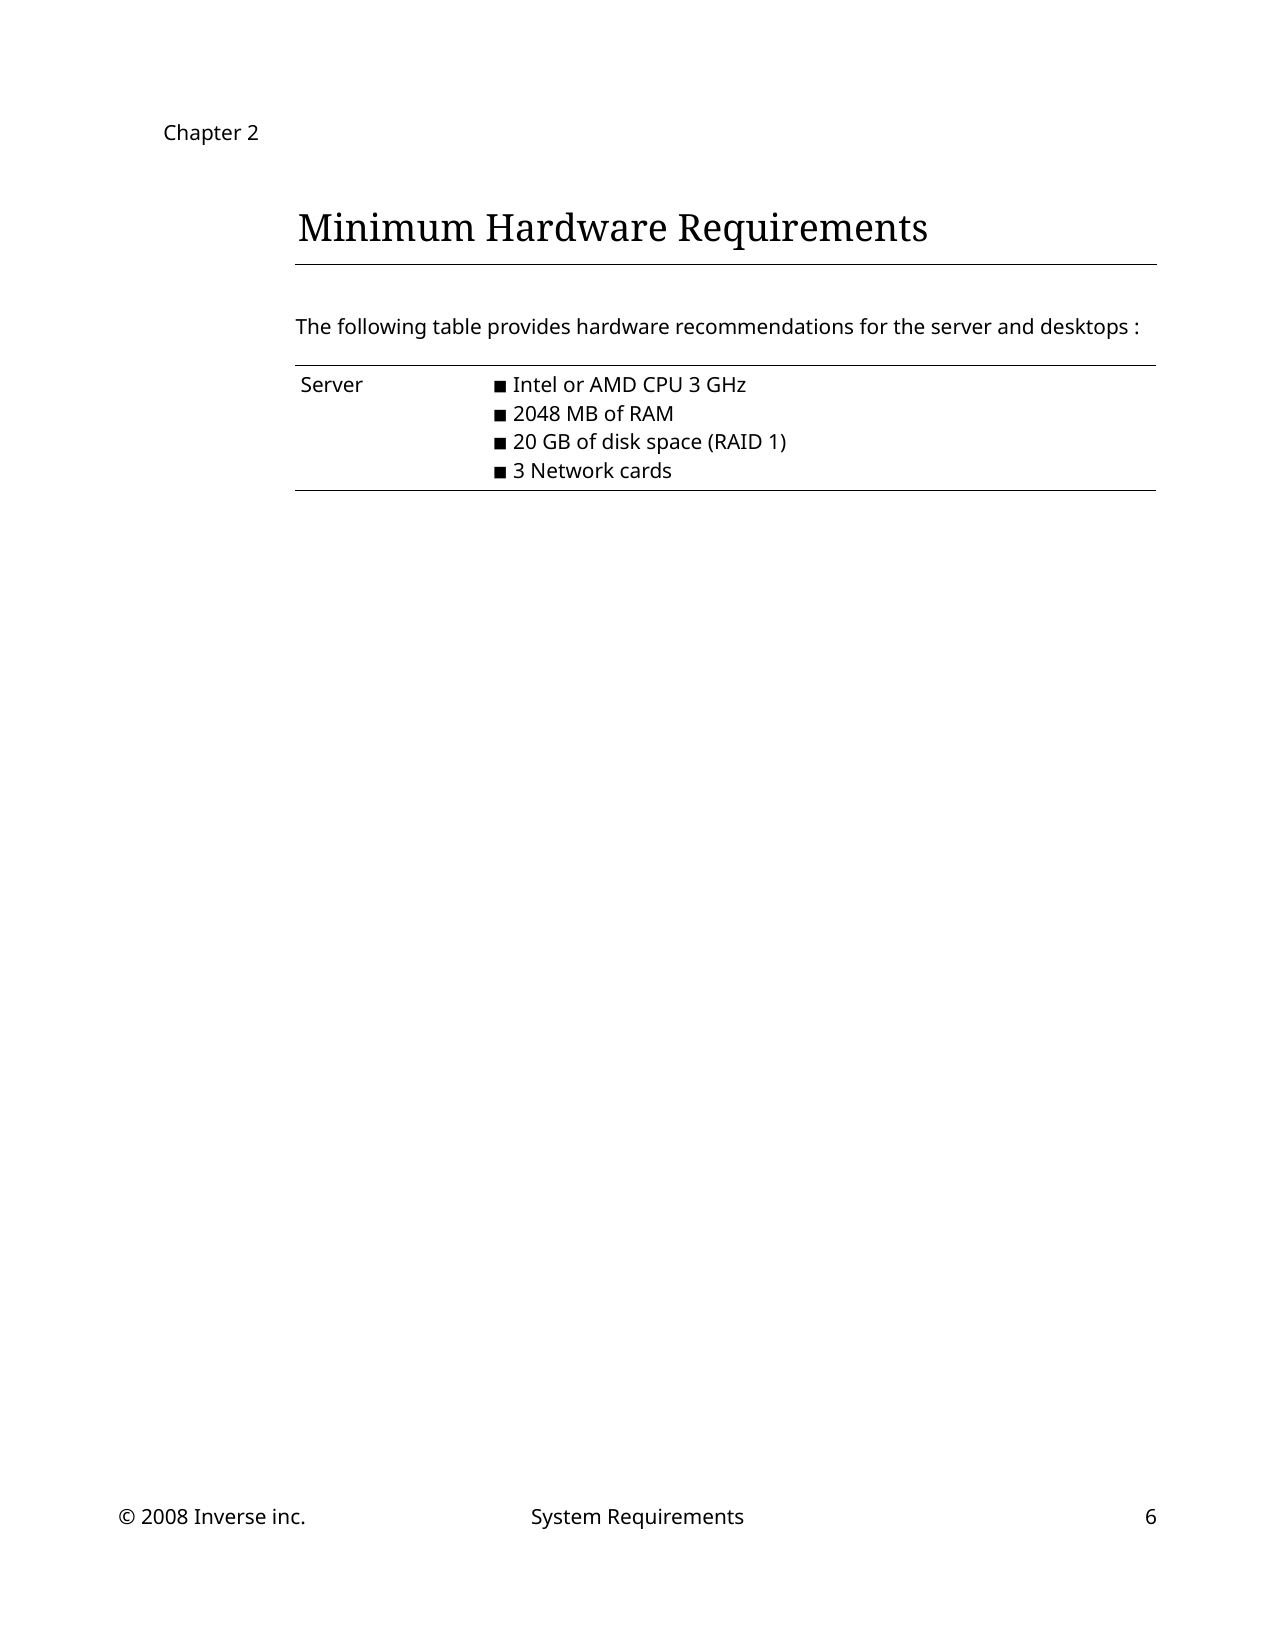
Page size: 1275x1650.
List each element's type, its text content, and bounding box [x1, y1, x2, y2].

subtitle Minimum Hardware Requirements [295, 201, 1157, 264]
text The following table provides hardware recommendations for the server and desktops : [295, 312, 1157, 341]
table_header Server [295, 366, 487, 490]
table_header ◾ Intel or AMD CPU 3 GHz ◾ 2048 MB of RAM ◾ 20 GB of disk space (RAID 1) ◾ 3 Network cards [487, 366, 1156, 490]
